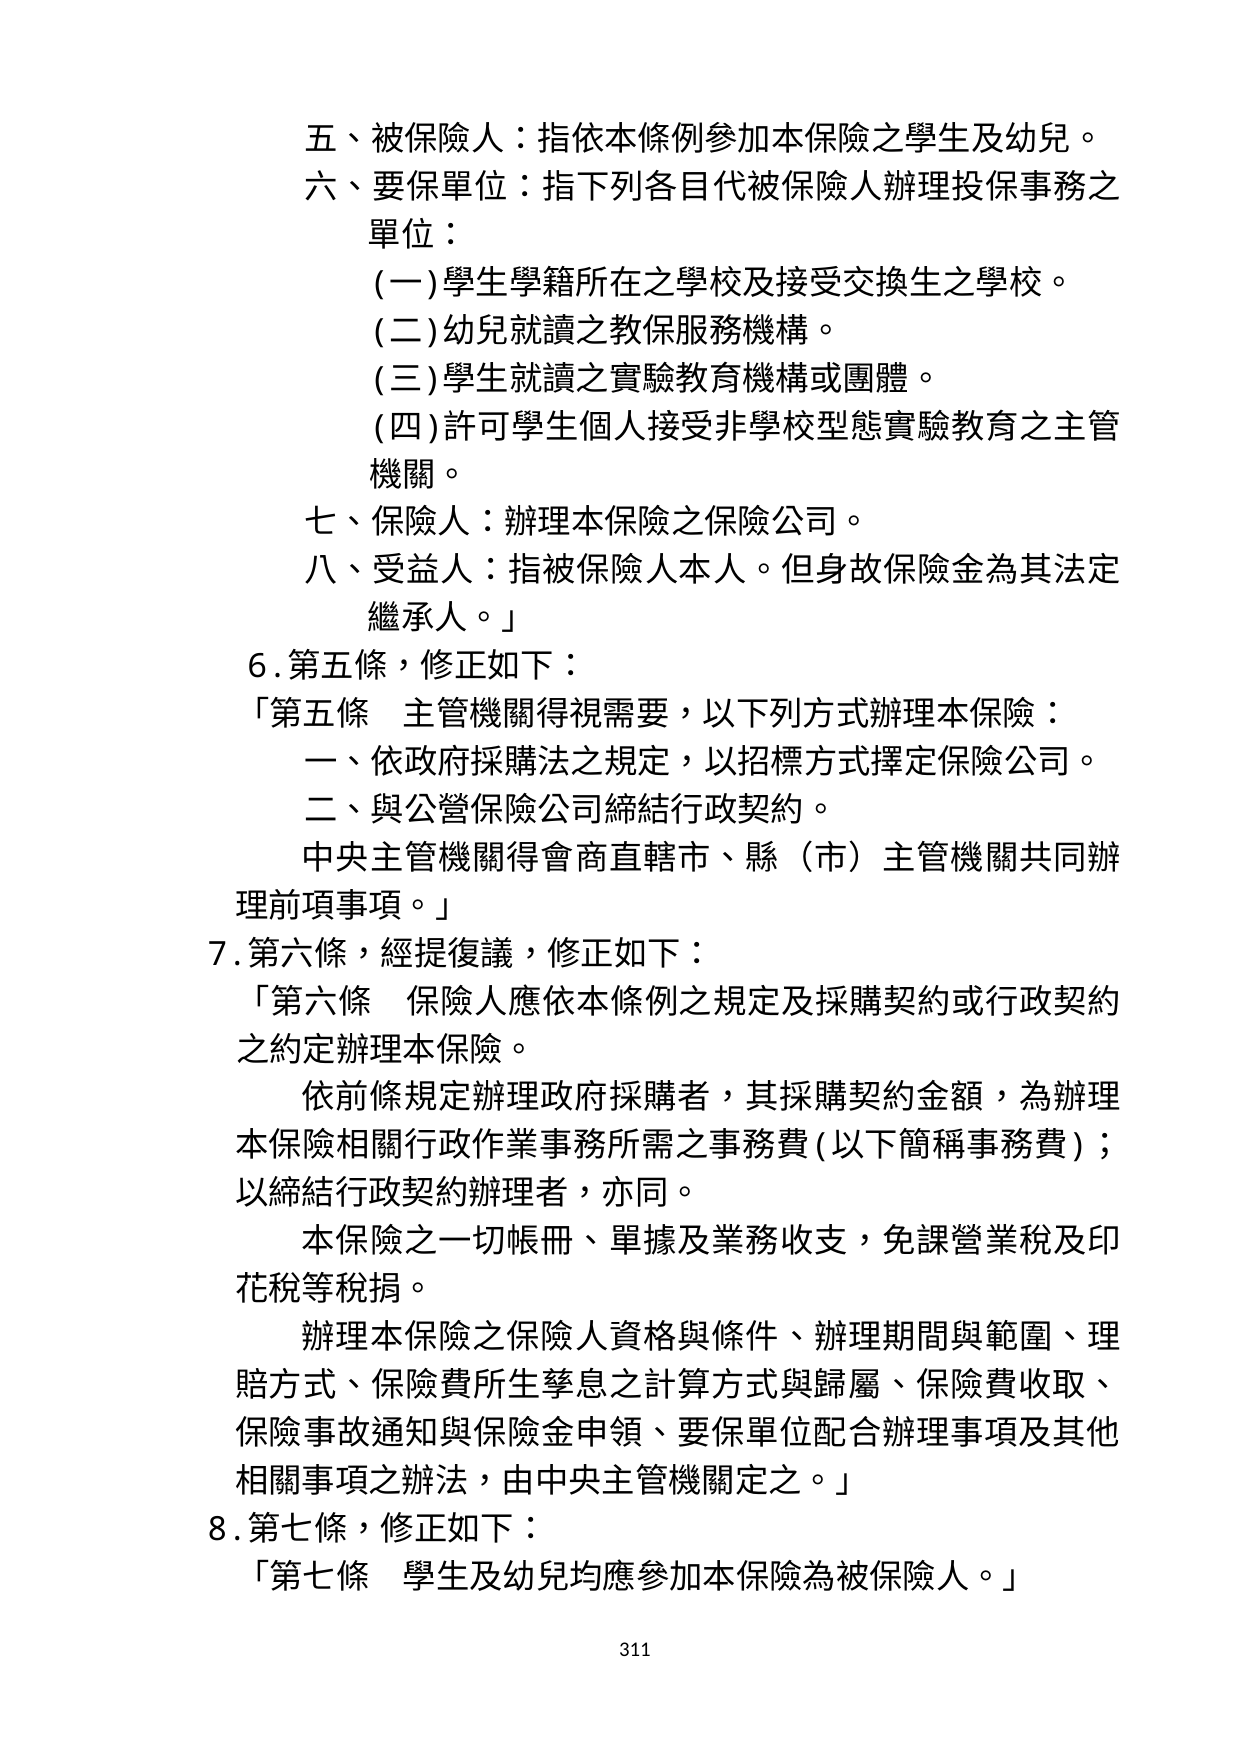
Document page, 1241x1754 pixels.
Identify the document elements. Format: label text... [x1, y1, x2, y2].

text 二、與公營保險公司締結行政契約。 [147, 783, 1122, 831]
text 五、被保險人：指依本條例參加本保險之學生及幼兒。 [304, 112, 1122, 160]
text 七、保險人：辦理本保險之保險公司。 [304, 496, 1122, 543]
text 8.第七條，修正如下： [147, 1502, 1122, 1550]
text 六、要保單位：指下列各目代被保險人辦理投保事務之單位： [304, 160, 1122, 256]
text 一、依政府採購法之規定，以招標方式擇定保險公司。 [147, 735, 1122, 783]
text (三)學生就讀之實驗教育機構或團體。 [369, 352, 1122, 400]
text (四)許可學生個人接受非學校型態實驗教育之主管機關。 [369, 400, 1122, 496]
text 6.第五條，修正如下： [147, 639, 1122, 687]
text 本保險之一切帳冊、單據及業務收支，免課營業稅及印花稅等稅捐。 [235, 1214, 1122, 1310]
text (二)幼兒就讀之教保服務機構。 [369, 304, 1122, 352]
text 「第七條 學生及幼兒均應參加本保險為被保險人。」 [236, 1550, 1122, 1598]
text 中央主管機關得會商直轄市、縣（市）主管機關共同辦理前項事項。」 [235, 831, 1122, 927]
text 7.第六條，經提復議，修正如下： [147, 927, 1122, 975]
text 「第六條 保險人應依本條例之規定及採購契約或行政契約之約定辦理本保險。 [236, 975, 1122, 1071]
text 依前條規定辦理政府採購者，其採購契約金額，為辦理本保險相關行政作業事務所需之事務費(以下簡稱事務費)；以締結行政契約辦理者，亦同。 [235, 1071, 1122, 1214]
text 八、受益人：指被保險人本人。但身故保險金為其法定繼承人。」 [304, 543, 1122, 639]
text 辦理本保險之保險人資格與條件、辦理期間與範圍、理賠方式、保險費所生孳息之計算方式與歸屬、保險費收取、保險事故通知與保險金申領、要保單位配合辦理事項及其他相關事項之辦法，由中央主管機關定之。」 [235, 1310, 1122, 1502]
text 「第五條 主管機關得視需要，以下列方式辦理本保險： [236, 687, 1122, 735]
text (一)學生學籍所在之學校及接受交換生之學校。 [369, 256, 1122, 304]
